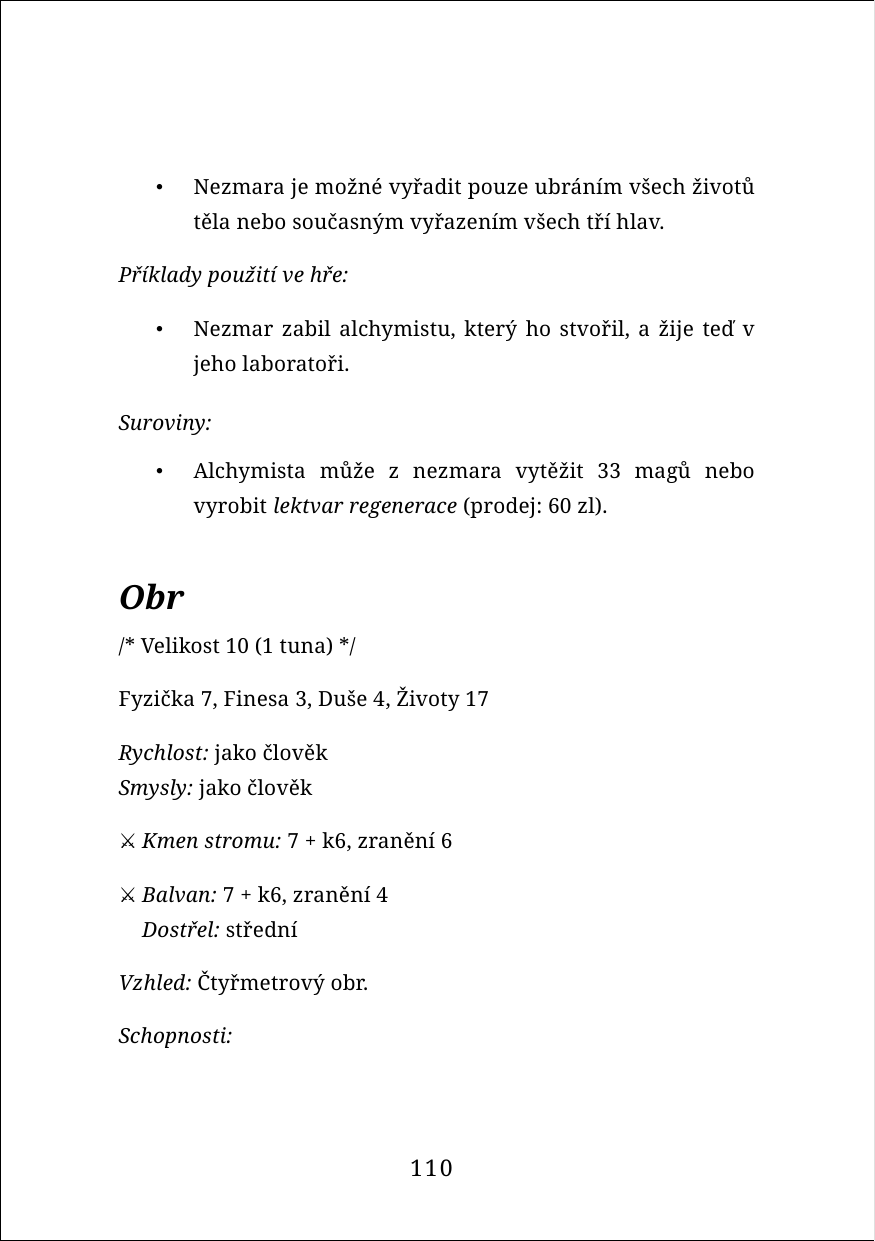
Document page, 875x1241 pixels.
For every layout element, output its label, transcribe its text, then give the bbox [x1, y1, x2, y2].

text Schopnosti: [118, 1022, 756, 1050]
text Fyzička 7, Finesa 3, Duše 4, Životy 17 [118, 684, 756, 713]
text Dostřel: střední [142, 915, 756, 944]
text ⚔ Kmen stromu: 7 + k6, zranění 6 [118, 826, 756, 855]
list Alchymista může z nezmara vytěžit 33 magů nebo vyrobit lektvar regenerace (prodej: 60 zl). [156, 456, 756, 520]
list Nezmar zabil alchymistu, který ho stvořil, a žije teď v jeho laboratoři. [156, 314, 756, 378]
text /* Velikost 10 (1 tuna) */ [118, 631, 756, 660]
list Nezmara je možné vyřadit pouze ubráním všech životů těla nebo současným vyřazením všech tří hlav. [156, 172, 756, 236]
text Vzhled: Čtyřmetrový obr. [118, 968, 756, 997]
text Suroviny: [118, 408, 756, 437]
text ⚔ Balvan: 7 + k6, zranění 4 [118, 880, 756, 908]
text Příklady použití ve hře: [118, 261, 756, 289]
text Rychlost: jako člověk [118, 738, 756, 766]
text Smysly: jako člověk [118, 773, 756, 802]
subtitle Obr [118, 574, 756, 619]
